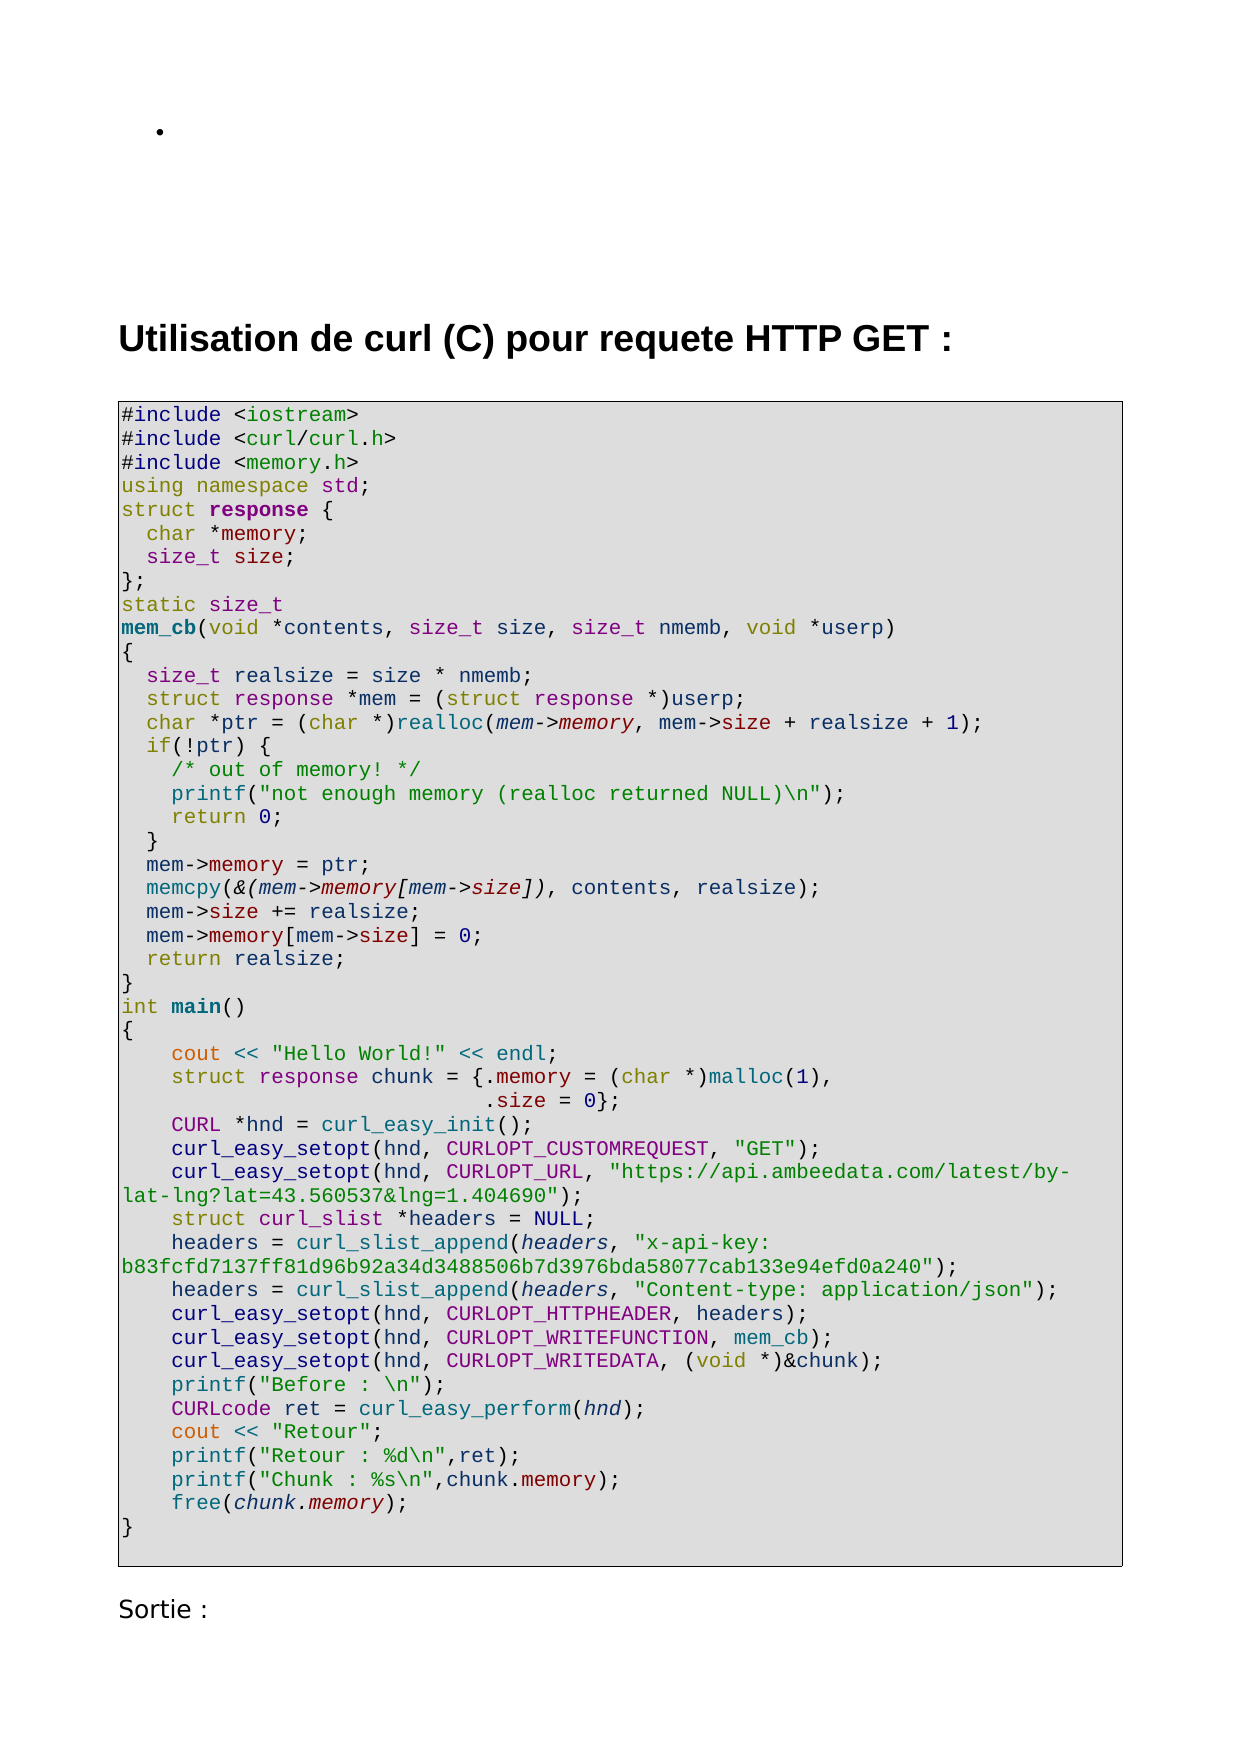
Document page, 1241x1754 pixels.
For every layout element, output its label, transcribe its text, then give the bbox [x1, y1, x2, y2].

text if(!ptr) { [119, 732, 1122, 756]
text curl_easy_setopt(hnd, CURLOPT_HTTPHEADER, headers); [119, 1300, 1122, 1324]
text curl_easy_setopt(hnd, CURLOPT_WRITEDATA, (void *)&chunk); [119, 1347, 1122, 1371]
text free(chunk.memory); [119, 1489, 1122, 1513]
text char *ptr = (char *)realloc(mem->memory, mem->size + realsize + 1); [119, 709, 1122, 732]
text curl_easy_setopt(hnd, CURLOPT_CUSTOMREQUEST, "GET"); [119, 1134, 1122, 1158]
text memcpy(&(mem->memory[mem->size]), contents, realsize); [119, 874, 1122, 898]
text struct response *mem = (struct response *)userp; [119, 685, 1122, 709]
text mem->size += realsize; [119, 898, 1122, 922]
text return 0; [119, 803, 1122, 827]
text size_t size; [119, 543, 1122, 567]
subtitle Utilisation de curl (C) pour requete HTTP GET : [118, 317, 1122, 360]
text CURLcode ret = curl_easy_perform(hnd); [119, 1394, 1122, 1418]
text #include <curl/curl.h> [119, 425, 1122, 449]
text #include <iostream> [119, 402, 1122, 425]
text printf("not enough memory (realloc returned NULL)\n"); [119, 780, 1122, 803]
text headers = curl_slist_append(headers, "Content-type: application/json"); [119, 1276, 1122, 1300]
text { [119, 638, 1122, 662]
text Sortie : [118, 1595, 1122, 1624]
text using namespace std; [119, 472, 1122, 496]
text struct response chunk = {.memory = (char *)malloc(1), [119, 1063, 1122, 1087]
text headers = curl_slist_append(headers, "x-api-key: b83fcfd7137ff81d96b92a34d3488506b7d3976bda58077cab133e94efd0a240"); [119, 1229, 1122, 1276]
text printf("Chunk : %s\n",chunk.memory); [119, 1466, 1122, 1489]
text size_t realsize = size * nmemb; [119, 662, 1122, 685]
text int main() [119, 993, 1122, 1016]
text mem_cb(void *contents, size_t size, size_t nmemb, void *userp) [119, 614, 1122, 638]
text return realsize; [119, 945, 1122, 969]
text { [119, 1016, 1122, 1040]
text printf("Before : \n"); [119, 1371, 1122, 1394]
text curl_easy_setopt(hnd, CURLOPT_URL, "https://api.ambeedata.com/latest/by-lat-lng?lat=43.560537&lng=1.404690"); [119, 1158, 1122, 1205]
text struct response { [119, 496, 1122, 520]
text static size_t [119, 591, 1122, 614]
text mem->memory[mem->size] = 0; [119, 922, 1122, 945]
text cout << "Retour"; [119, 1418, 1122, 1442]
text cout << "Hello World!" << endl; [119, 1040, 1122, 1063]
text printf("Retour : %d\n",ret); [119, 1442, 1122, 1466]
text } [119, 827, 1122, 851]
text struct curl_slist *headers = NULL; [119, 1205, 1122, 1229]
text } [119, 1513, 1122, 1536]
text /* out of memory! */ [119, 756, 1122, 780]
text #include <memory.h> [119, 449, 1122, 472]
text }; [119, 567, 1122, 591]
text char *memory; [119, 520, 1122, 543]
text } [119, 969, 1122, 993]
text mem->memory = ptr; [119, 851, 1122, 874]
text curl_easy_setopt(hnd, CURLOPT_WRITEFUNCTION, mem_cb); [119, 1324, 1122, 1347]
text .size = 0}; [119, 1087, 1122, 1111]
text CURL *hnd = curl_easy_init(); [119, 1111, 1122, 1134]
